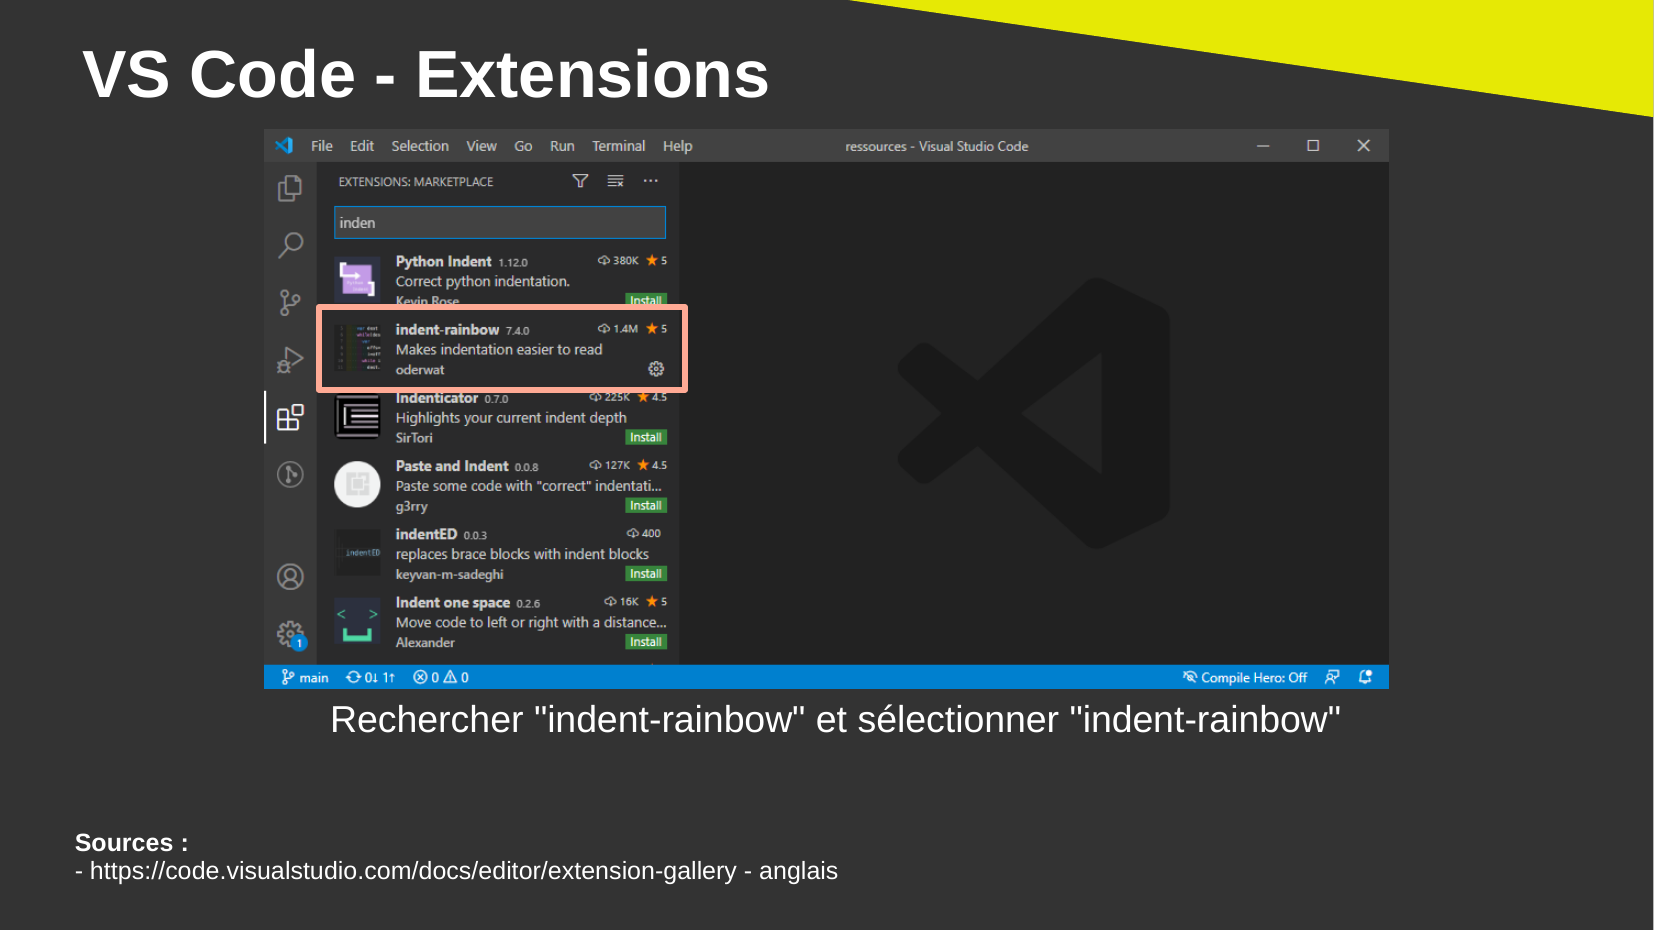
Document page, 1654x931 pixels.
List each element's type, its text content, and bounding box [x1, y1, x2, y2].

picture [264, 129, 1389, 689]
text_box Sources : - https://code.visualstudio.com/docs/editor/extension-gallery - anglais [60, 821, 1546, 931]
text_box [848, 0, 1654, 118]
text_box Rechercher "indent-rainbow" et sélectionner "indent-rainbow" [248, 690, 1424, 790]
title VS Code - Extensions [82, 37, 1571, 114]
